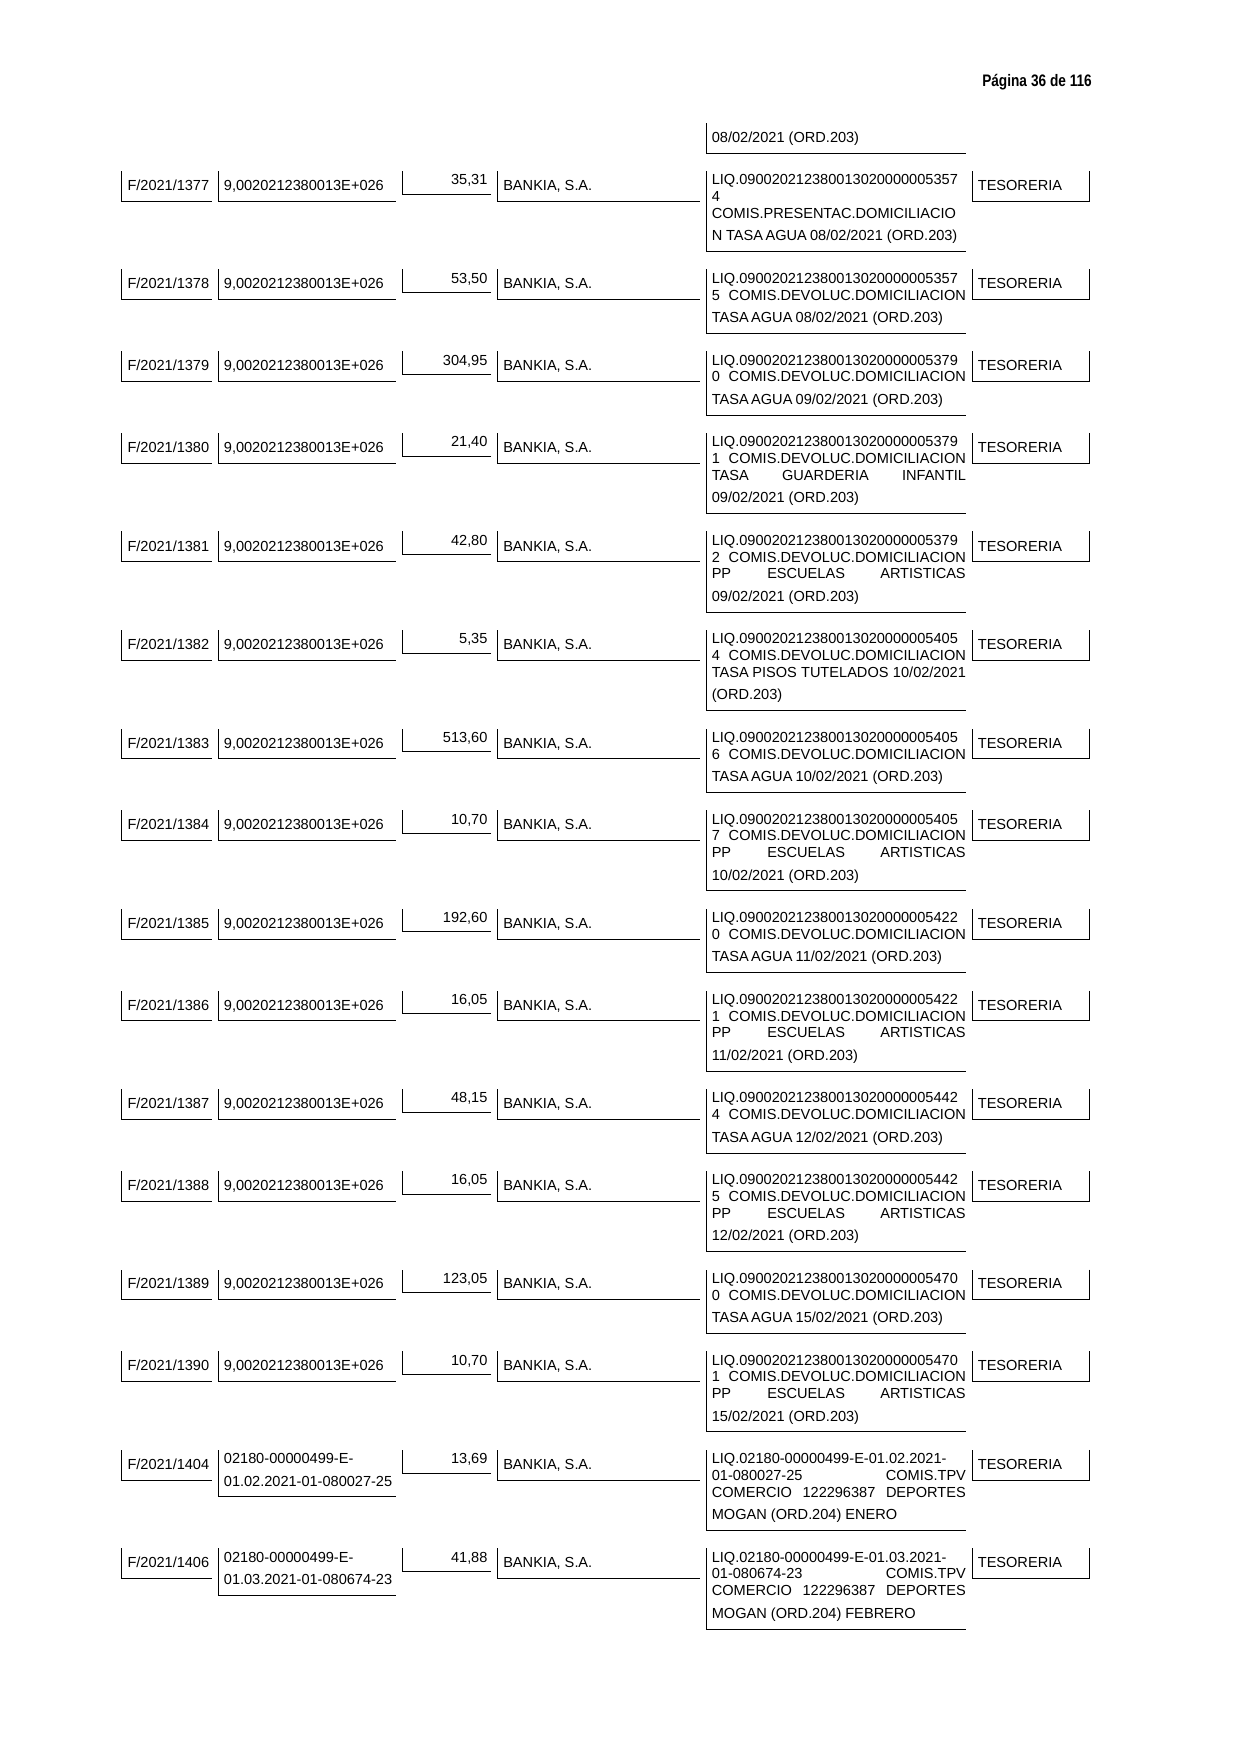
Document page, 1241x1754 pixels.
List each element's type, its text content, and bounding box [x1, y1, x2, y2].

table_cell 9,0020212380013E+026 [215, 266, 399, 348]
table_cell 304,95 [399, 348, 494, 430]
table_cell LIQ.0900202123800130200000053575 COMIS.DEVOLUC.DOMICILIACION TASA AGUA 08/02/2021 (ORD.203) [703, 266, 969, 348]
table_cell TESORERIA [969, 1086, 1092, 1168]
table_cell 192,60 [399, 906, 494, 988]
table_cell BANKIA, S.A. [494, 808, 703, 906]
table_cell 13,69 [399, 1447, 494, 1545]
table_cell LIQ.0900202123800130200000054700 COMIS.DEVOLUC.DOMICILIACION TASA AGUA 15/02/2021 (ORD.203) [703, 1267, 969, 1348]
table_cell BANKIA, S.A. [494, 529, 703, 627]
table_cell F/2021/1384 [118, 808, 215, 906]
table_cell 5,35 [399, 627, 494, 726]
table_cell 21,40 [399, 430, 494, 528]
table_cell 10,70 [399, 1348, 494, 1447]
table_cell TESORERIA [969, 529, 1092, 627]
table_cell F/2021/1406 [118, 1545, 215, 1644]
table_cell F/2021/1380 [118, 430, 215, 528]
table_cell BANKIA, S.A. [494, 988, 703, 1086]
table_cell F/2021/1383 [118, 726, 215, 807]
table_cell TESORERIA [969, 1348, 1092, 1447]
table_cell LIQ.0900202123800130200000053791 COMIS.DEVOLUC.DOMICILIACION TASA GUARDERIA INFANTIL 09/02/2021 (ORD.203) [703, 430, 969, 528]
table_cell 9,0020212380013E+026 [215, 627, 399, 726]
table_cell F/2021/1387 [118, 1086, 215, 1168]
table_cell LIQ.02180-00000499-E-01.03.2021-01-080674-23 COMIS.TPV COMERCIO 122296387 DEPORTES MOGAN (ORD.204) FEBRERO [703, 1545, 969, 1644]
table_cell F/2021/1381 [118, 529, 215, 627]
table_cell F/2021/1378 [118, 266, 215, 348]
table_cell 9,0020212380013E+026 [215, 1348, 399, 1447]
table_cell TESORERIA [969, 430, 1092, 528]
table_cell BANKIA, S.A. [494, 726, 703, 807]
table_cell TESORERIA [969, 808, 1092, 906]
table_cell 9,0020212380013E+026 [215, 1086, 399, 1168]
table_cell 35,31 [399, 168, 494, 266]
table_cell BANKIA, S.A. [494, 348, 703, 430]
table_cell 48,15 [399, 1086, 494, 1168]
table_cell 08/02/2021 (ORD.203) [703, 120, 969, 168]
table_cell 123,05 [399, 1267, 494, 1348]
table_cell F/2021/1404 [118, 1447, 215, 1545]
table_cell BANKIA, S.A. [494, 1348, 703, 1447]
table_cell LIQ.0900202123800130200000054424 COMIS.DEVOLUC.DOMICILIACION TASA AGUA 12/02/2021 (ORD.203) [703, 1086, 969, 1168]
table_cell BANKIA, S.A. [494, 1267, 703, 1348]
table_cell TESORERIA [969, 168, 1092, 266]
table_cell F/2021/1386 [118, 988, 215, 1086]
table_cell 9,0020212380013E+026 [215, 726, 399, 807]
table_cell TESORERIA [969, 627, 1092, 726]
table_cell 9,0020212380013E+026 [215, 906, 399, 988]
table_cell 513,60 [399, 726, 494, 807]
table_cell 9,0020212380013E+026 [215, 1267, 399, 1348]
table_cell BANKIA, S.A. [494, 1086, 703, 1168]
table_cell LIQ.0900202123800130200000054701 COMIS.DEVOLUC.DOMICILIACION PP ESCUELAS ARTISTICAS 15/02/2021 (ORD.203) [703, 1348, 969, 1447]
table_cell TESORERIA [969, 726, 1092, 807]
table_cell TESORERIA [969, 988, 1092, 1086]
table_cell 53,50 [399, 266, 494, 348]
table_cell F/2021/1388 [118, 1168, 215, 1267]
table_cell 41,88 [399, 1545, 494, 1644]
table_cell LIQ.02180-00000499-E-01.02.2021-01-080027-25 COMIS.TPV COMERCIO 122296387 DEPORTES MOGAN (ORD.204) ENERO [703, 1447, 969, 1545]
table_cell 10,70 [399, 808, 494, 906]
table_cell BANKIA, S.A. [494, 1447, 703, 1545]
table_cell TESORERIA [969, 1545, 1092, 1644]
table_cell BANKIA, S.A. [494, 627, 703, 726]
table_cell F/2021/1377 [118, 168, 215, 266]
table_cell 9,0020212380013E+026 [215, 988, 399, 1086]
table_cell 9,0020212380013E+026 [215, 430, 399, 528]
table_cell 16,05 [399, 1168, 494, 1267]
table_cell [494, 120, 703, 168]
table_cell TESORERIA [969, 1168, 1092, 1267]
table_cell 9,0020212380013E+026 [215, 348, 399, 430]
table_cell F/2021/1389 [118, 1267, 215, 1348]
table_cell LIQ.0900202123800130200000053574 COMIS.PRESENTAC.DOMICILIACION TASA AGUA 08/02/2021 (ORD.203) [703, 168, 969, 266]
table_cell [399, 120, 494, 168]
table_cell TESORERIA [969, 1447, 1092, 1545]
table_cell TESORERIA [969, 266, 1092, 348]
table_cell LIQ.0900202123800130200000054221 COMIS.DEVOLUC.DOMICILIACION PP ESCUELAS ARTISTICAS 11/02/2021 (ORD.203) [703, 988, 969, 1086]
table_cell LIQ.0900202123800130200000053792 COMIS.DEVOLUC.DOMICILIACION PP ESCUELAS ARTISTICAS 09/02/2021 (ORD.203) [703, 529, 969, 627]
table_cell [215, 120, 399, 168]
table_cell 42,80 [399, 529, 494, 627]
table_cell TESORERIA [969, 1267, 1092, 1348]
table_cell BANKIA, S.A. [494, 430, 703, 528]
table_cell 9,0020212380013E+026 [215, 808, 399, 906]
table_cell TESORERIA [969, 348, 1092, 430]
table_cell F/2021/1385 [118, 906, 215, 988]
table_cell 02180-00000499-E-01.03.2021-01-080674-23 [215, 1545, 399, 1644]
table_cell LIQ.0900202123800130200000053790 COMIS.DEVOLUC.DOMICILIACION TASA AGUA 09/02/2021 (ORD.203) [703, 348, 969, 430]
table_cell 9,0020212380013E+026 [215, 1168, 399, 1267]
table_cell 9,0020212380013E+026 [215, 168, 399, 266]
table_cell F/2021/1382 [118, 627, 215, 726]
table_cell BANKIA, S.A. [494, 1168, 703, 1267]
table_cell BANKIA, S.A. [494, 1545, 703, 1644]
table_cell LIQ.0900202123800130200000054425 COMIS.DEVOLUC.DOMICILIACION PP ESCUELAS ARTISTICAS 12/02/2021 (ORD.203) [703, 1168, 969, 1267]
table_cell LIQ.0900202123800130200000054056 COMIS.DEVOLUC.DOMICILIACION TASA AGUA 10/02/2021 (ORD.203) [703, 726, 969, 807]
table_cell BANKIA, S.A. [494, 168, 703, 266]
table_cell F/2021/1390 [118, 1348, 215, 1447]
table_cell F/2021/1379 [118, 348, 215, 430]
table_cell TESORERIA [969, 906, 1092, 988]
table_cell 9,0020212380013E+026 [215, 529, 399, 627]
table_cell 02180-00000499-E-01.02.2021-01-080027-25 [215, 1447, 399, 1545]
table_cell LIQ.0900202123800130200000054220 COMIS.DEVOLUC.DOMICILIACION TASA AGUA 11/02/2021 (ORD.203) [703, 906, 969, 988]
table_cell LIQ.0900202123800130200000054057 COMIS.DEVOLUC.DOMICILIACION PP ESCUELAS ARTISTICAS 10/02/2021 (ORD.203) [703, 808, 969, 906]
table_cell LIQ.0900202123800130200000054054 COMIS.DEVOLUC.DOMICILIACION TASA PISOS TUTELADOS 10/02/2021 (ORD.203) [703, 627, 969, 726]
table_cell [118, 120, 215, 168]
table_cell [969, 120, 1092, 168]
table_cell BANKIA, S.A. [494, 906, 703, 988]
table_cell BANKIA, S.A. [494, 266, 703, 348]
table_cell 16,05 [399, 988, 494, 1086]
